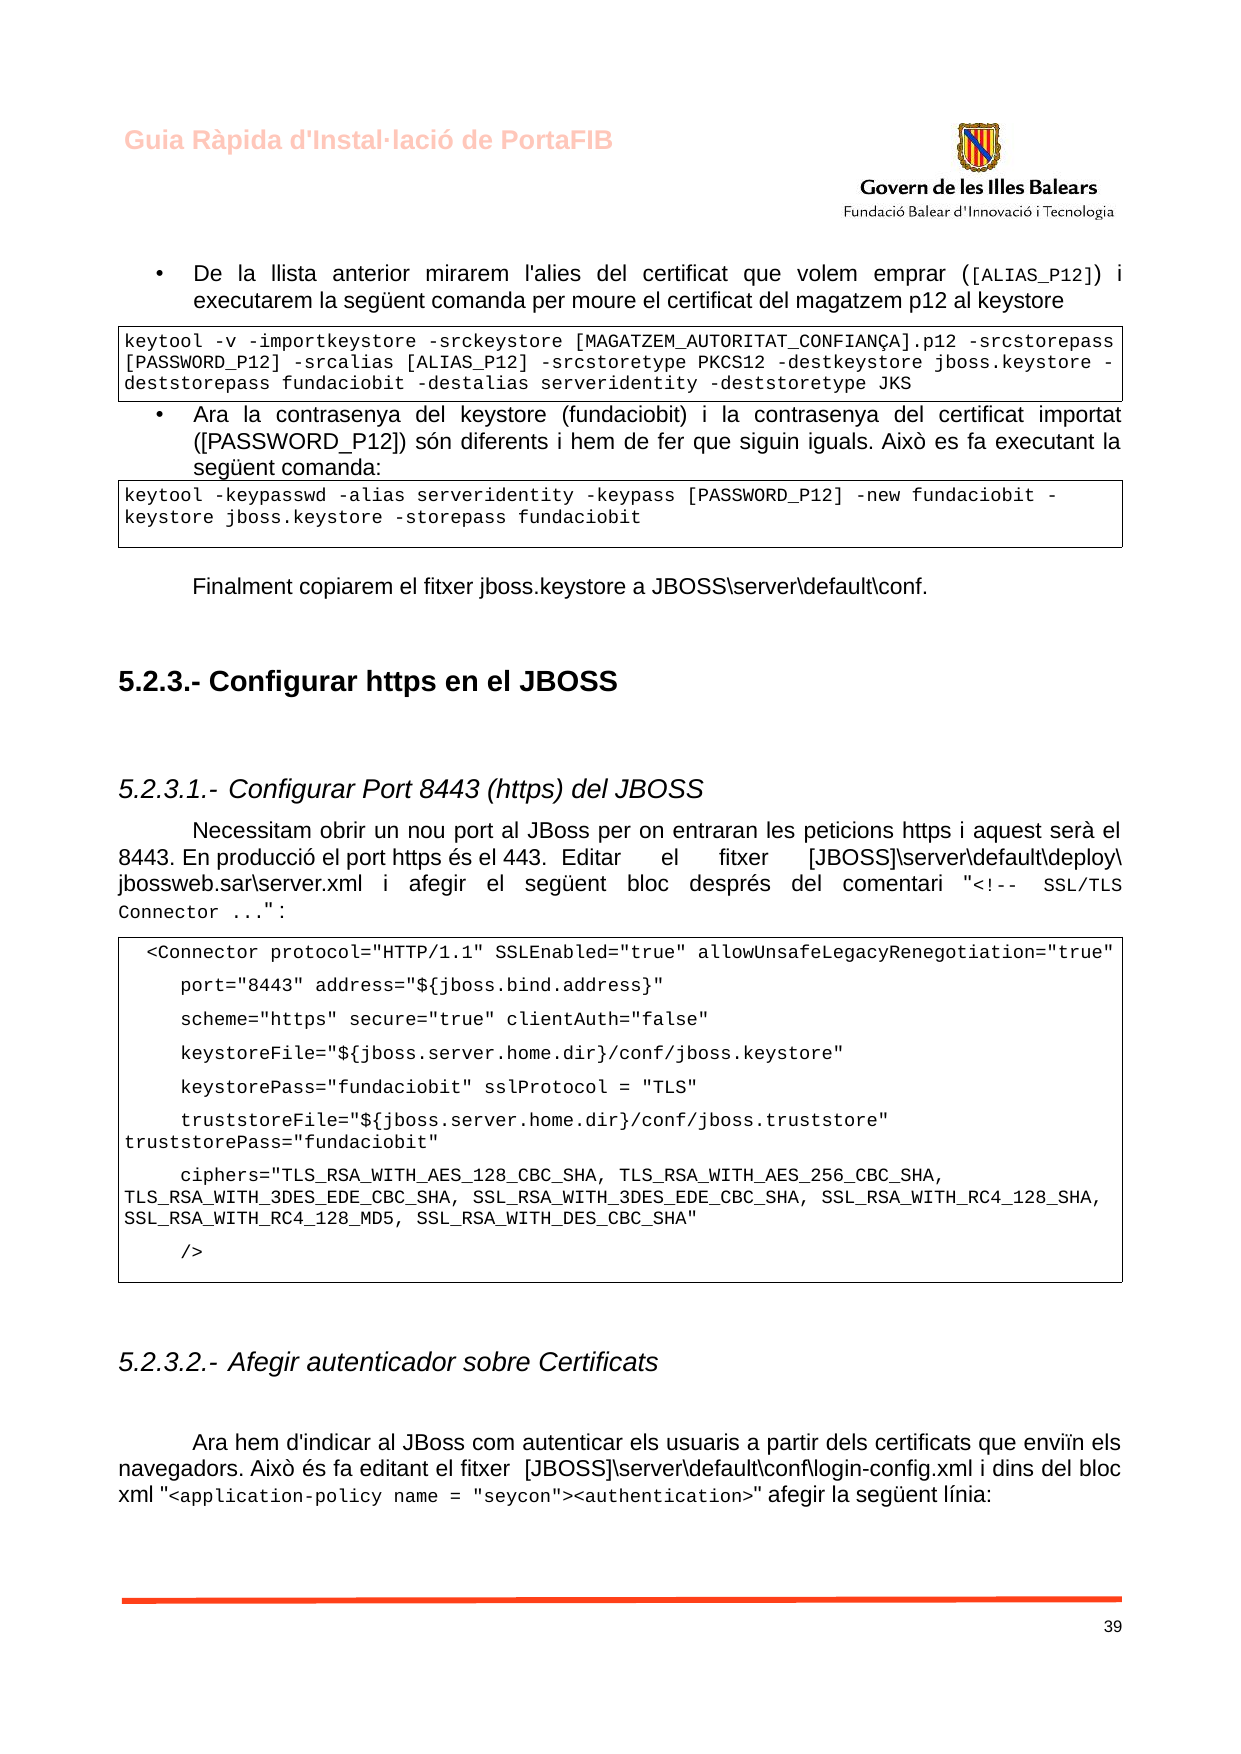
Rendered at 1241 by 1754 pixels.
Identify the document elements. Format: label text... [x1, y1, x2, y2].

list Ara la contrasenya del keystore (fundaciobit) i la contrasenya del certificat importat ([PASSWORD_P12]) són diferents i hem de fer que siguin iguals. Això es fa executant la següent comanda: [156, 402, 1122, 480]
list De la llista anterior mirarem l'alies del certificat que volem emprar ([ALIAS_P12]) i executarem la següent comanda per moure el certificat del magatzem p12 al keystore [156, 260, 1122, 313]
table_header keytool -v -importkeystore -srckeystore [MAGATZEM_AUTORITAT_CONFIANÇA].p12 -srcstorepass [PASSWORD_P12] -srcalias [ALIAS_P12] -srcstoretype PKCS12 -destkeystore jboss.keystore -deststorepass fundaciobit -destalias serveridentity -deststoretype JKS [119, 327, 1122, 401]
table_header <Connector protocol="HTTP/1.1" SSLEnabled="true" allowUnsafeLegacyRenegotiation="true" port="8443" address="${jboss.bind.address}" scheme="https" secure="true" clientAuth="false" keystoreFile="${jboss.server.home.dir}/conf/jboss.keystore" keystorePass="fundaciobit" sslProtocol = "TLS" truststoreFile="${jboss.server.home.dir}/conf/jboss.truststore" truststorePass="fundaciobit" ciphers="TLS_RSA_WITH_AES_128_CBC_SHA, TLS_RSA_WITH_AES_256_CBC_SHA, TLS_RSA_WITH_3DES_EDE_CBC_SHA, SSL_RSA_WITH_3DES_EDE_CBC_SHA, SSL_RSA_WITH_RC4_128_SHA, SSL_RSA_WITH_RC4_128_MD5, SSL_RSA_WITH_DES_CBC_SHA" /> [119, 938, 1122, 1282]
subtitle Afegir autenticador sobre Certificats [118, 1346, 1122, 1377]
text Ara hem d'indicar al JBoss com autenticar els usuaris a partir dels certificats que enviïn els navegadors. Això és fa editant el fitxer [JBOSS]\server\default\conf\login-config.xml i dins del bloc xml "<application-policy name = "seycon"><authentication>" afegir la següent línia: [118, 1428, 1122, 1508]
text Finalment copiarem el fitxer jboss.keystore a JBOSS\server\default\conf. [118, 573, 1122, 600]
subtitle Configurar Port 8443 (https) del JBOSS [118, 773, 1122, 805]
table_header keytool -keypasswd -alias serveridentity -keypass [PASSWORD_P12] -new fundaciobit -keystore jboss.keystore -storepass fundaciobit [119, 481, 1122, 547]
text Necessitam obrir un nou port al JBoss per on entraran les peticions https i aquest serà el 8443. En producció el port https és el 443. Editar el fitxer [JBOSS]\server\default\deploy\jbossweb.sar\server.xml i afegir el següent bloc després del comentari "<!-- SSL/TLS Connector ..." : [118, 817, 1122, 924]
subtitle Configurar https en el JBOSS [118, 663, 1122, 697]
picture [840, 123, 1117, 220]
